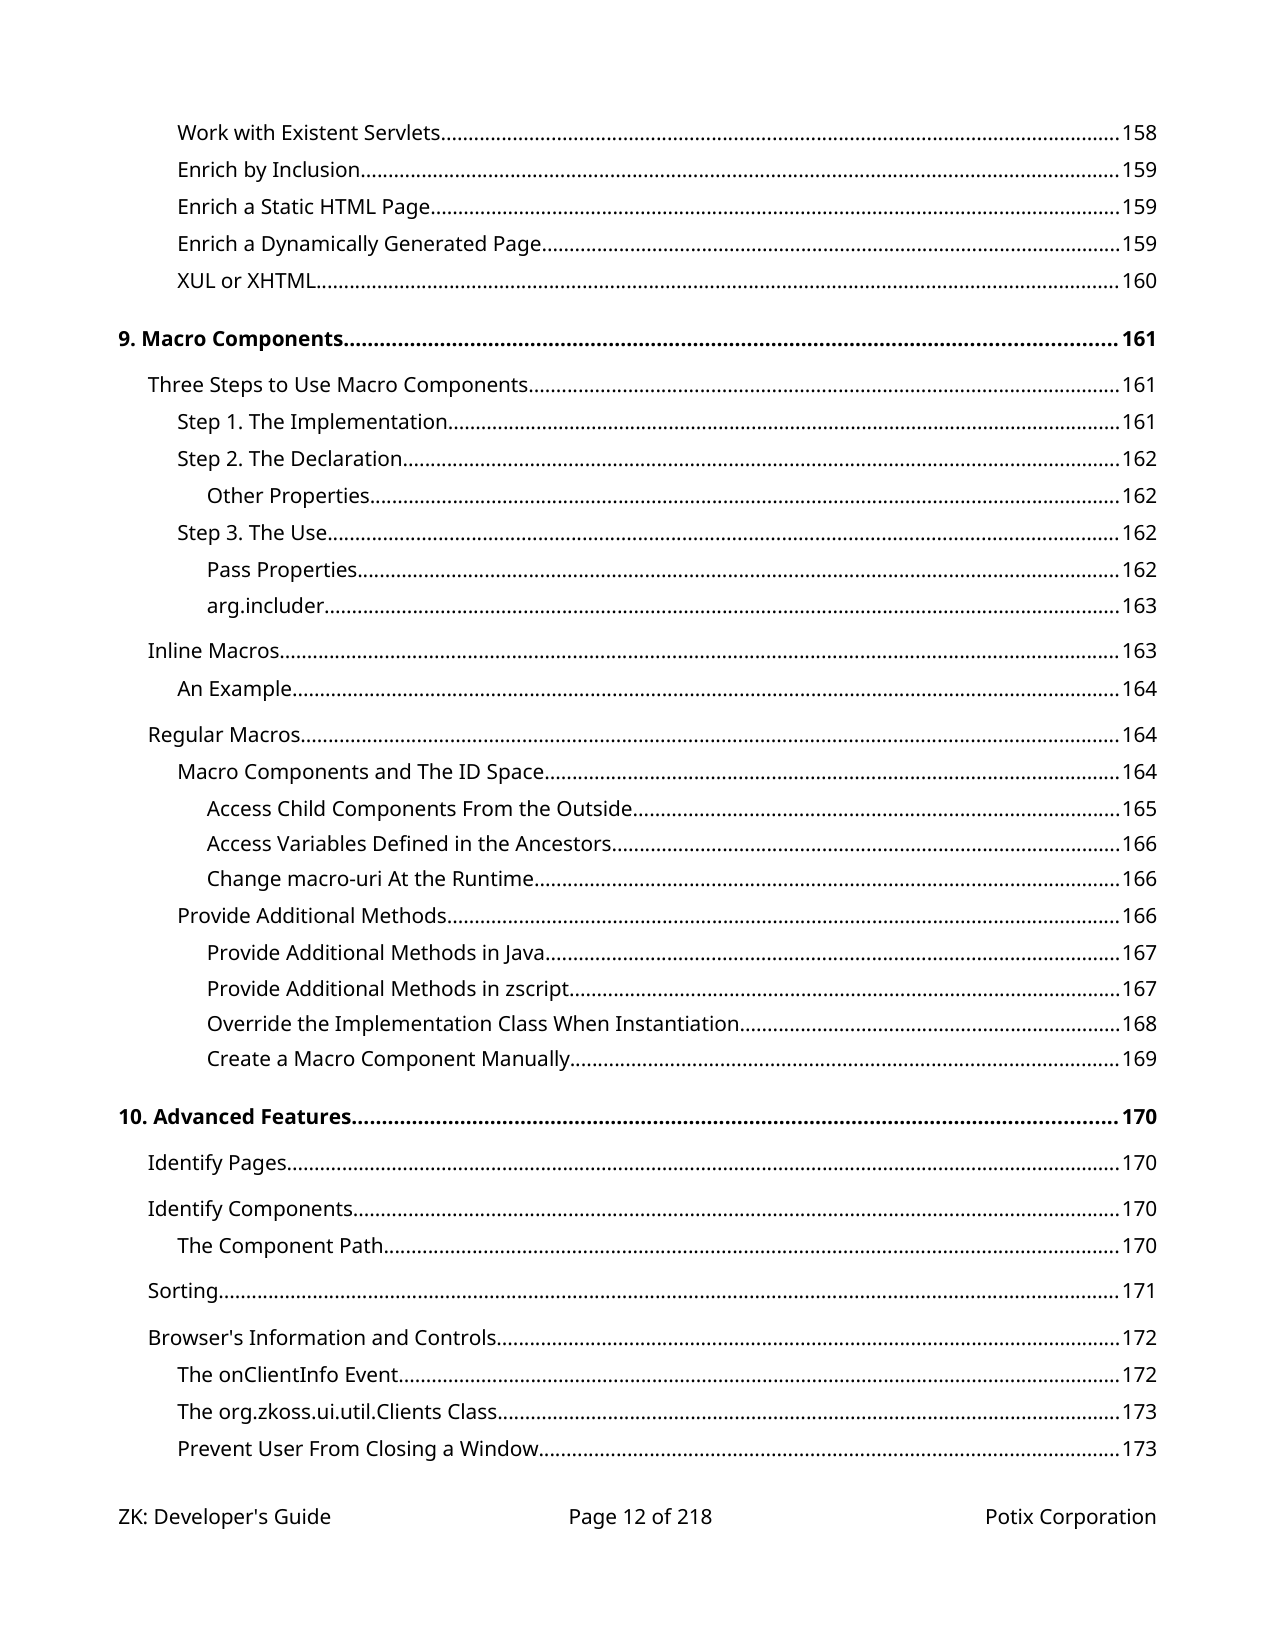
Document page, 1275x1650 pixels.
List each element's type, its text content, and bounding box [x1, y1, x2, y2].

text Step 1. The Implementation 161 [177, 407, 1157, 435]
text Three Steps to Use Macro Components 161 [148, 370, 1157, 398]
text Work with Existent Servlets 158 [177, 118, 1157, 146]
text 10. Advanced Features 170 [118, 1102, 1157, 1130]
text Sorting 171 [148, 1277, 1157, 1305]
text Enrich a Static HTML Page 159 [177, 192, 1157, 221]
text Provide Additional Methods in zscript 167 [207, 974, 1157, 1002]
text The org.zkoss.ui.util.Clients Class 173 [177, 1397, 1157, 1425]
text Provide Additional Methods in Java 167 [207, 938, 1157, 967]
text Identify Pages 170 [148, 1148, 1157, 1176]
text Access Child Components From the Outside 165 [207, 794, 1157, 822]
text XUL or XHTML 160 [177, 266, 1157, 295]
text The onClientInfo Event 172 [177, 1360, 1157, 1388]
text Identify Components 170 [148, 1194, 1157, 1222]
text Override the Implementation Class When Instantiation 168 [207, 1009, 1157, 1037]
text arg.includer 163 [207, 591, 1157, 619]
text Provide Additional Methods 166 [177, 901, 1157, 929]
text The Component Path 170 [177, 1231, 1157, 1259]
text Create a Macro Component Manually 169 [207, 1044, 1157, 1072]
text Pass Properties 162 [207, 556, 1157, 584]
text An Example 164 [177, 674, 1157, 702]
text Access Variables Defined in the Ancestors 166 [207, 829, 1157, 857]
text Inline Macros 163 [148, 637, 1157, 665]
text Change macro-uri At the Runtime 166 [207, 864, 1157, 892]
text Step 3. The Use 162 [177, 518, 1157, 547]
text Macro Components and The ID Space 164 [177, 757, 1157, 785]
text Other Properties 162 [207, 481, 1157, 509]
text 9. Macro Components 161 [118, 324, 1157, 352]
text Browser's Information and Controls 172 [148, 1323, 1157, 1351]
text Prevent User From Closing a Window 173 [177, 1434, 1157, 1462]
text Enrich a Dynamically Generated Page 159 [177, 229, 1157, 258]
text Step 2. The Declaration 162 [177, 444, 1157, 472]
text Enrich by Inclusion 159 [177, 155, 1157, 183]
text Regular Macros 164 [148, 720, 1157, 748]
